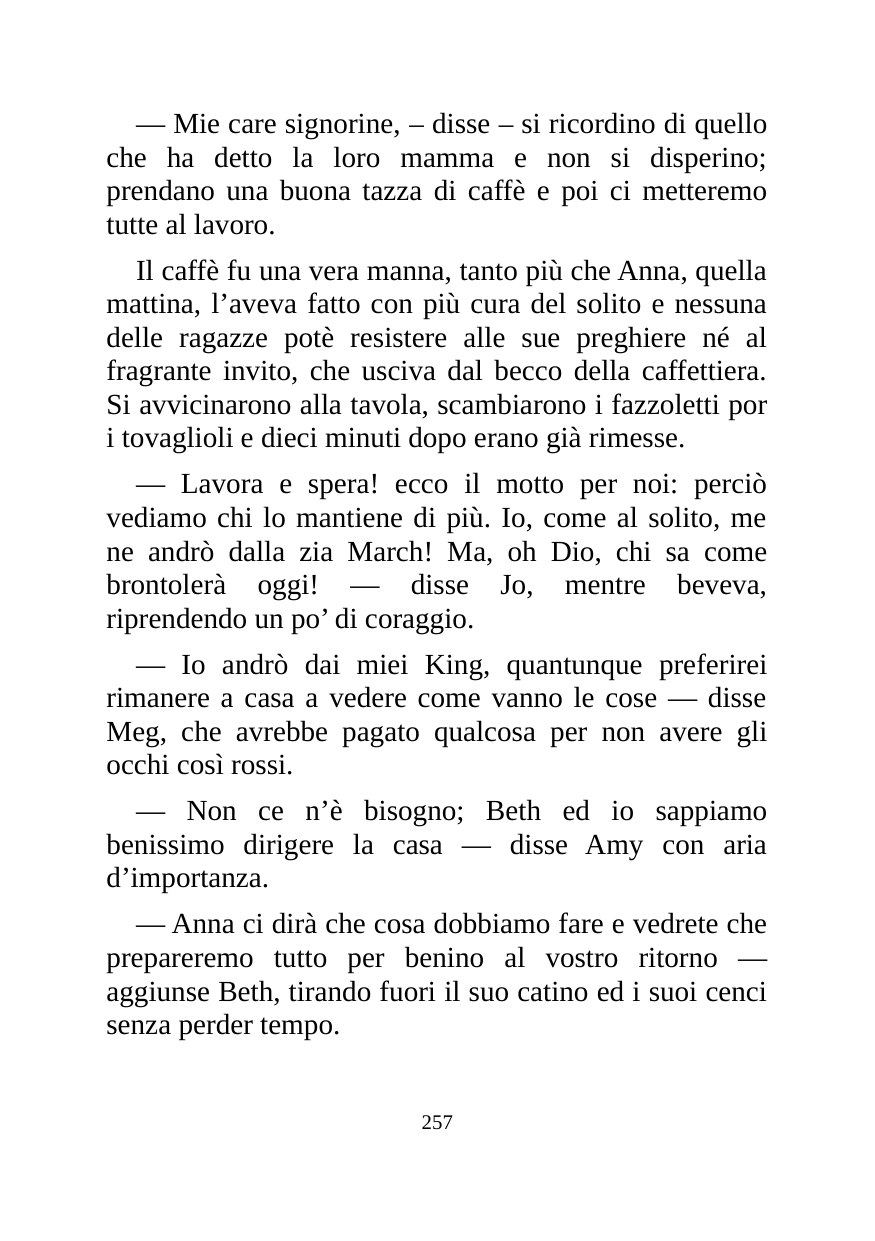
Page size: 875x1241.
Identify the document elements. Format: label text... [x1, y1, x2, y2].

text — Io andrò dai miei King, quantunque preferirei rimanere a casa a vedere come vanno le cose — disse Meg, che avrebbe pagato qualcosa per non avere gli occhi così rossi. [106, 647, 768, 781]
text Il caffè fu una vera manna, tanto più che Anna, quella mattina, l’aveva fatto con più cura del solito e nessuna delle ragazze potè resistere alle sue preghiere né al fragrante invito, che usciva dal becco della caffettiera. Si avvicinarono alla tavola, scambiarono i fazzoletti por i tovaglioli e dieci minuti dopo erano già rimesse. [106, 253, 768, 454]
text — Anna ci dirà che cosa dobbiamo fare e vedrete che prepareremo tutto per benino al vostro ritorno — aggiunse Beth, tirando fuori il suo catino ed i suoi cenci senza perder tempo. [106, 907, 768, 1041]
text — Non ce n’è bisogno; Beth ed io sappiamo benissimo dirigere la casa — disse Amy con aria d’importanza. [106, 793, 768, 894]
text — Lavora e spera! ecco il motto per noi: perciò vediamo chi lo mantiene di più. Io, come al solito, me ne andrò dalla zia March! Ma, oh Dio, chi sa come brontolerà oggi! — disse Jo, mentre beveva, riprendendo un po’ di coraggio. [106, 467, 768, 634]
text — Mie care signorine, – disse – si ricordino di quello che ha detto la loro mamma e non si disperino; prendano una buona tazza di caffè e poi ci metteremo tutte al lavoro. [106, 106, 768, 240]
